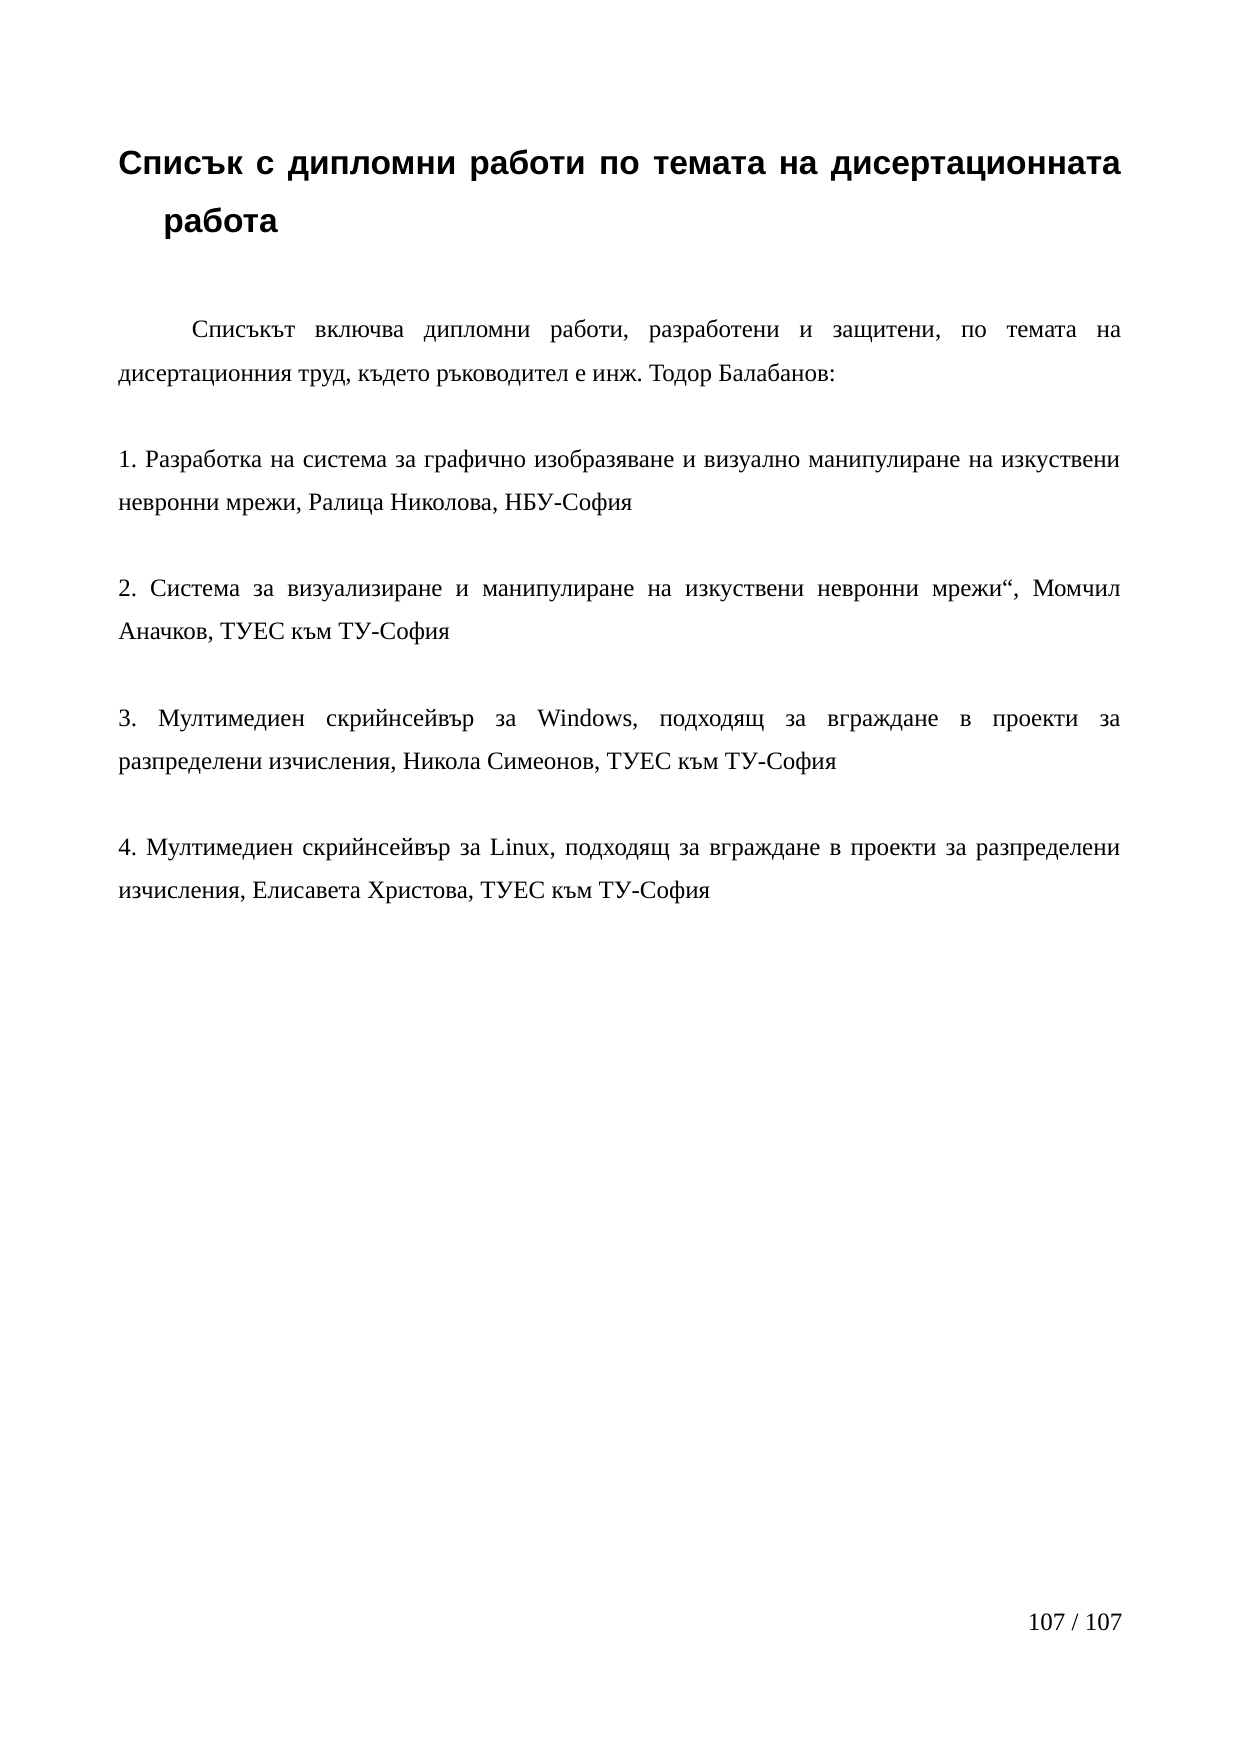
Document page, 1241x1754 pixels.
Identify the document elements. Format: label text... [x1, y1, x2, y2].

text 1. Разработка на система за графично изобразяване и визуално манипулиране на изкуствени невронни мрежи, Ралица Николова, НБУ-София [118, 444, 1122, 516]
text Списъкът включва дипломни работи, разработени и защитени, по темата на дисертационния труд, където ръководител е инж. Тодор Балабанов: [118, 314, 1122, 386]
text 3. Мултимедиен скрийнсейвър за Windows, подходящ за вграждане в проекти за разпределени изчисления, Никола Симеонов, ТУЕС към ТУ-София [118, 703, 1122, 774]
text 4. Мултимедиен скрийнсейвър за Linux, подходящ за вграждане в проекти за разпределени изчисления, Елисавета Христова, ТУЕС към ТУ-София [118, 832, 1122, 904]
text 2. Система за визуализиране и манипулиране на изкуствени невронни мрежи“, Момчил Аначков, ТУЕС към ТУ-София [118, 573, 1122, 645]
subtitle Списък с дипломни работи по темата на дисертационната работа [118, 143, 1122, 240]
